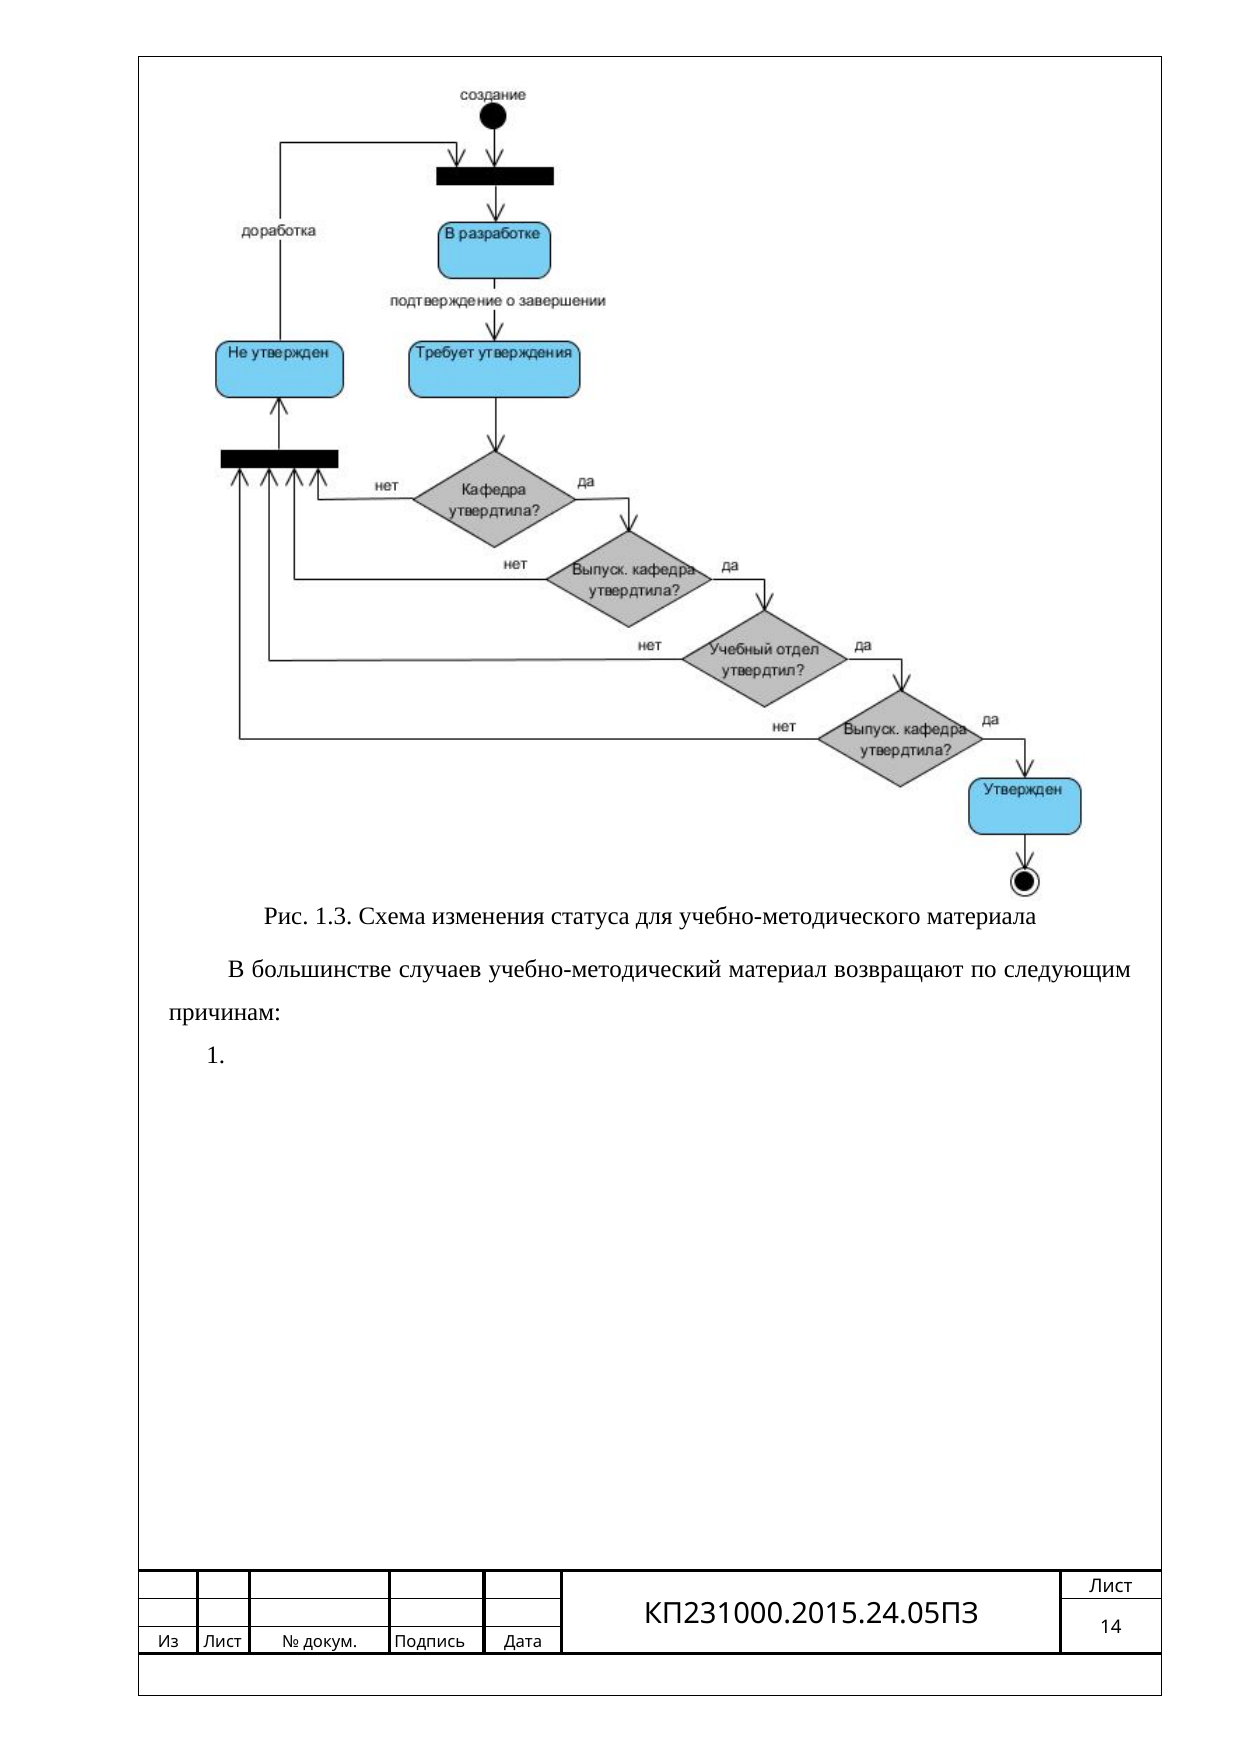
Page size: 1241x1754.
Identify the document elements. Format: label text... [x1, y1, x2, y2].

text Рис. 1.3. Схема изменения статуса для учебно-методического материала [168, 901, 1132, 929]
picture [214, 86, 1086, 901]
text В большинстве случаев учебно-методический материал возвращают по следующим причинам: [168, 954, 1132, 1026]
